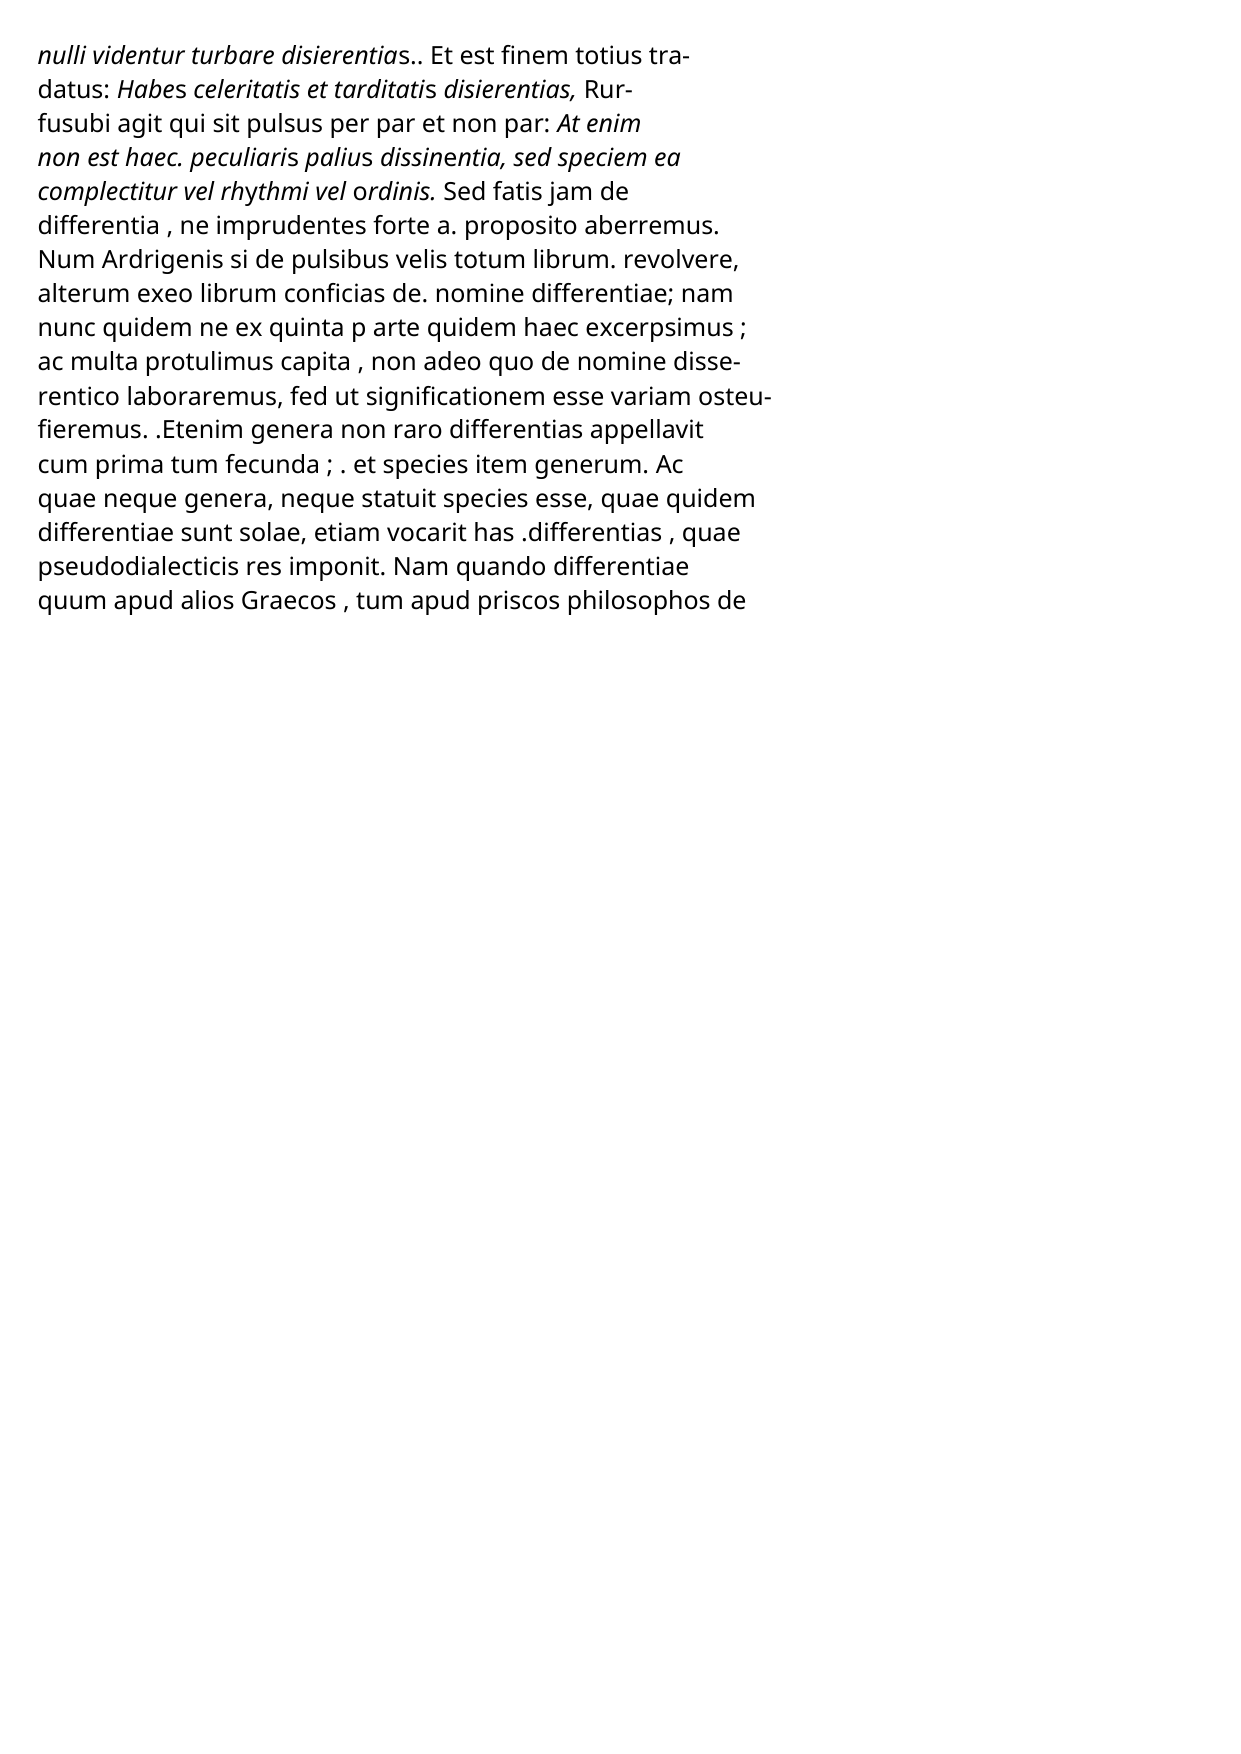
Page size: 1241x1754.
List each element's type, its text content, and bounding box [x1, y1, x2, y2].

text nulli videntur turbare disierentias.. Et est finem totius tra- datus: Habes celeritatis et tarditatis disierentias, Rur- fusubi agit qui sit pulsus per par et non par: At enim non est haec. peculiaris palius dissinentia, sed speciem ea complectitur vel rhythmi vel ordinis. Sed fatis jam de differentia , ne imprudentes forte a. proposito aberremus. Num Ardrigenis si de pulsibus velis totum librum. revolvere, alterum exeo librum conficias de. nomine differentiae; nam nunc quidem ne ex quinta p arte quidem haec excerpsimus ; ac multa protulimus capita , non adeo quo de nomine disse- rentico laboraremus, fed ut significationem esse variam osteu- fieremus. .Etenim genera non raro differentias appellavit cum prima tum fecunda ; . et species item generum. Ac quae neque genera, neque statuit species esse, quae quidem differentiae sunt solae, etiam vocarit has .differentias , quae pseudodialecticis res imponit. Nam quando differentiae quum apud alios Graecos , tum apud priscos philosophos de [37, 37, 1203, 617]
